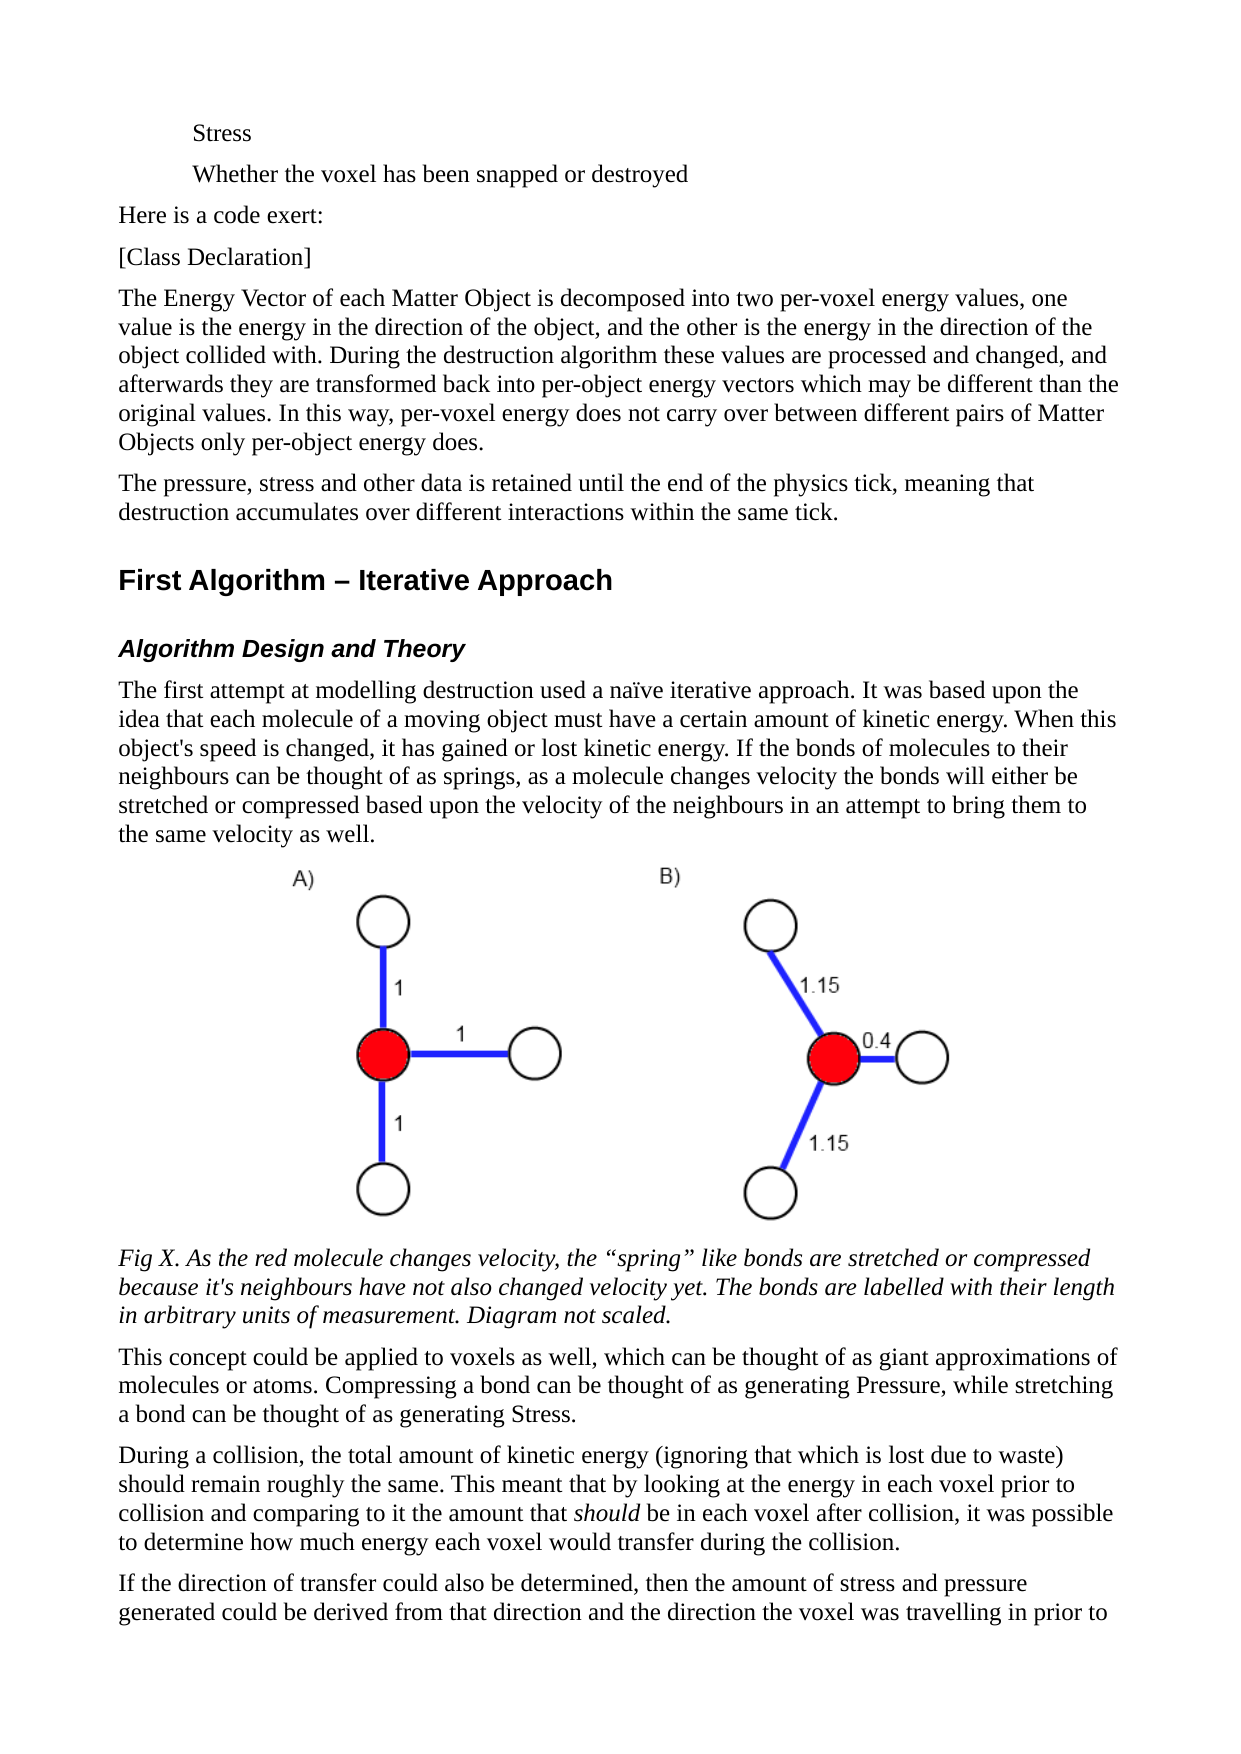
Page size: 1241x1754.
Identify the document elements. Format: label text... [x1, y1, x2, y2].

text If the direction of transfer could also be determined, then the amount of stress and pressure generated could be derived from that direction and the direction the voxel was travelling in prior to [118, 1568, 1122, 1625]
text [Class Declaration] [118, 242, 1122, 271]
text During a collision, the total amount of kinetic energy (ignoring that which is lost due to waste) should remain roughly the same. This meant that by looking at the energy in each voxel prior to collision and comparing to it the amount that should be in each voxel after collision, it was possible to determine how much energy each voxel would transfer during the collision. [118, 1440, 1122, 1555]
text The Energy Vector of each Matter Object is decomposed into two per-voxel energy values, one value is the energy in the direction of the object, and the other is the energy in the direction of the object collided with. During the destruction algorithm these values are processed and changed, and afterwards they are transformed back into per-object energy vectors which may be different than the original values. In this way, per-voxel energy does not carry over between different pairs of Matter Objects only per-object energy does. [118, 283, 1122, 456]
text Here is a code exert: [118, 201, 1122, 229]
subtitle First Algorithm – Iterative Approach [118, 563, 1122, 597]
text The first attempt at modelling destruction used a naïve iterative approach. It was based upon the idea that each molecule of a moving object must have a certain amount of kinetic energy. When this object's speed is changed, it has gained or lost kinetic energy. If the bonds of molecules to their neighbours can be thought of as springs, as a molecule changes velocity the bonds will either be stretched or compressed based upon the velocity of the neighbours in an attempt to bring them to the same velocity as well. [118, 675, 1122, 848]
text The pressure, stress and other data is retained until the end of the physics tick, meaning that destruction accumulates over different interactions within the same tick. [118, 468, 1122, 526]
text This concept could be applied to voxels as well, which can be thought of as giant approximations of molecules or atoms. Compressing a bond can be thought of as generating Pressure, while stretching a bond can be thought of as generating Stress. [118, 1342, 1122, 1428]
text Stress [118, 118, 1122, 147]
subtitle Algorithm Design and Theory [118, 634, 1122, 663]
text Whether the voxel has been snapped or destroyed [118, 159, 1122, 188]
picture [276, 860, 964, 1243]
text Fig X. As the red molecule changes velocity, the “spring” like bonds are stretched or compressed because it's neighbours have not also changed velocity yet. The bonds are labelled with their length in arbitrary units of measurement. Diagram not scaled. [118, 1243, 1122, 1329]
